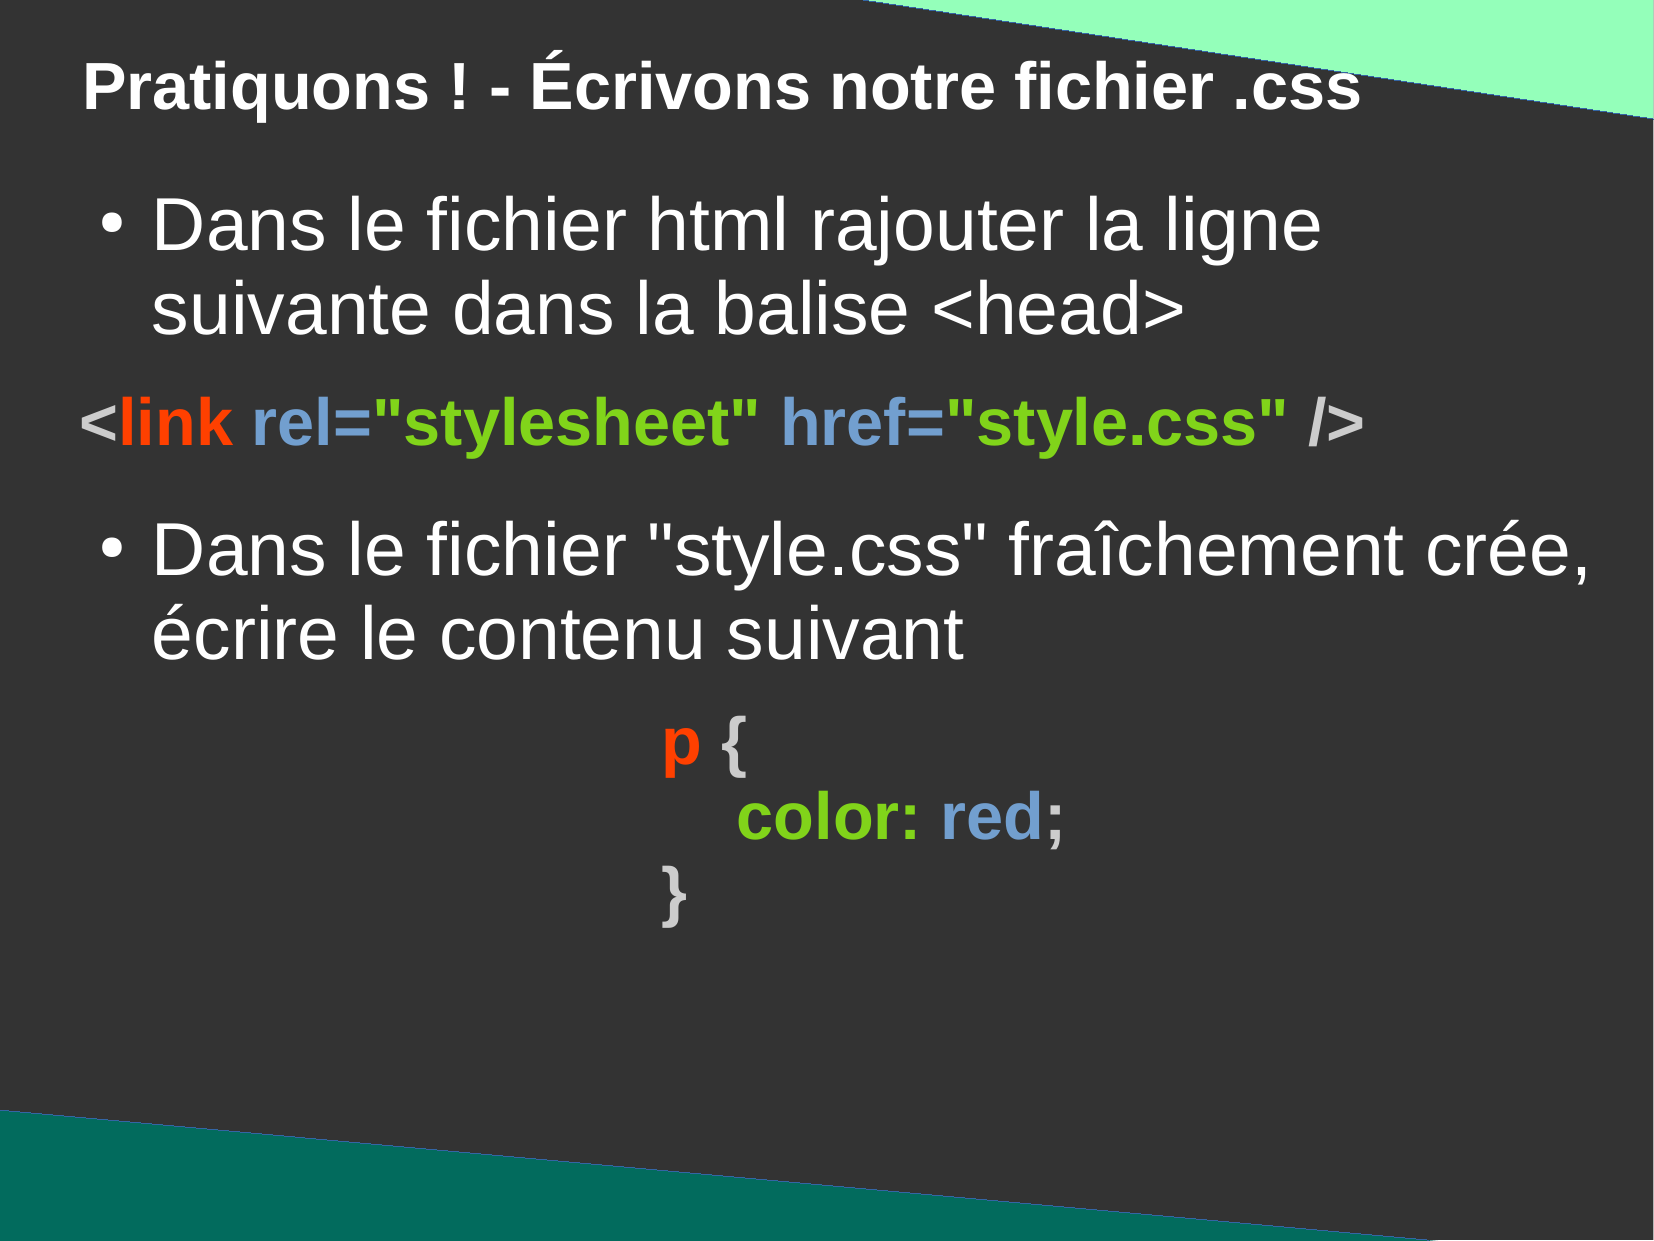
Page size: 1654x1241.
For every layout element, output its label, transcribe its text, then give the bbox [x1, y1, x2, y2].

title Pratiquons ! - Écrivons notre fichier .css [82, 49, 1571, 152]
text_box [863, 0, 1654, 120]
list Dans le fichier "style.css" fraîchement crée, écrire le contenu suivant [80, 507, 1605, 680]
list Dans le fichier html rajouter la ligne suivante dans la balise <head> [80, 182, 1605, 355]
text_box <link rel="stylesheet" href="style.css" /> [64, 377, 1607, 543]
text_box p { color: red; } [647, 696, 1111, 937]
